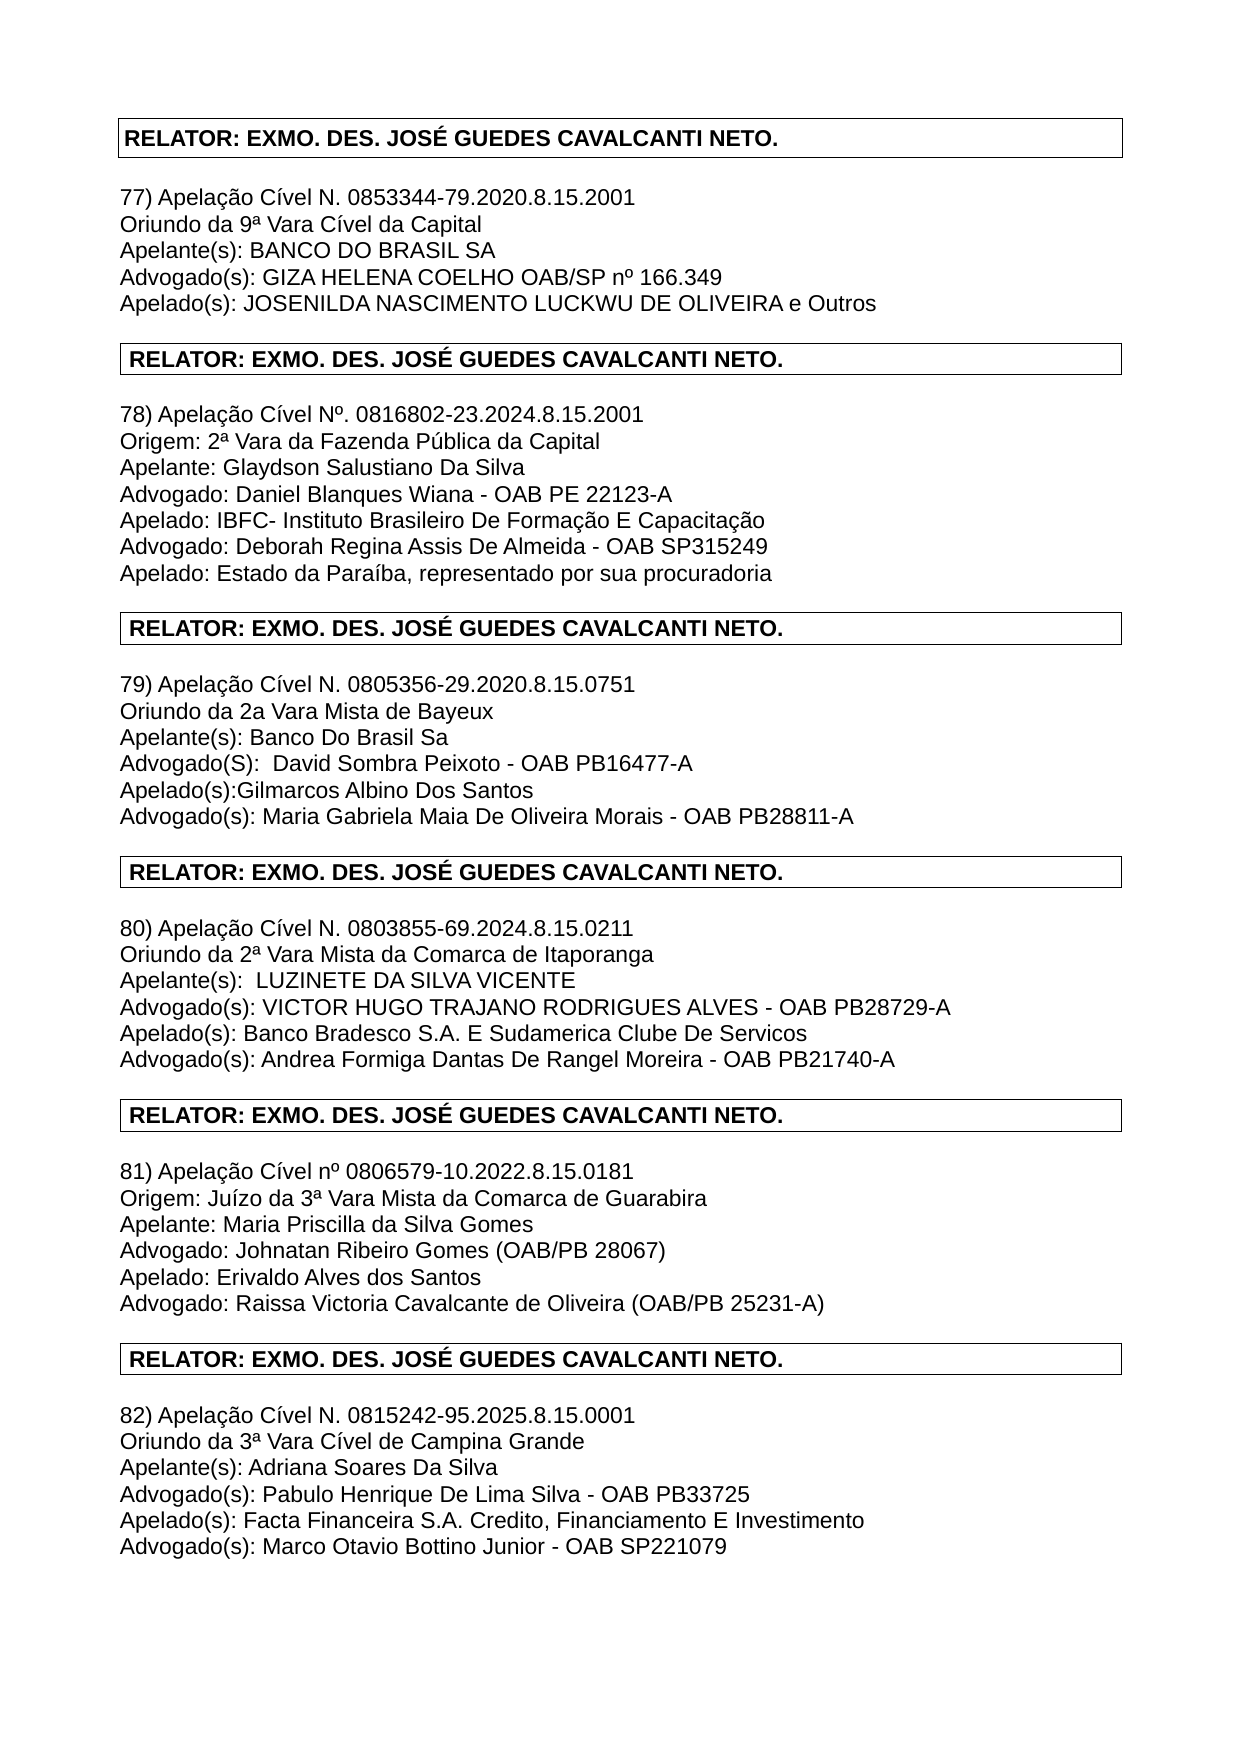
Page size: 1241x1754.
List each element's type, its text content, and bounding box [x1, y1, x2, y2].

text Apelante(s): Adriana Soares Da Silva [119, 1454, 1122, 1481]
text Advogado: Raissa Victoria Cavalcante de Oliveira (OAB/PB 25231-A) [119, 1290, 1122, 1316]
text Apelado: Erivaldo Alves dos Santos [119, 1263, 1122, 1290]
text Advogado: Deborah Regina Assis De Almeida - OAB SP315249 [119, 533, 1122, 559]
text Oriundo da 3ª Vara Cível de Campina Grande [119, 1428, 1122, 1454]
text Advogado(s): Marco Otavio Bottino Junior - OAB SP221079 [119, 1533, 1122, 1560]
text Apelante: Maria Priscilla da Silva Gomes [119, 1211, 1122, 1237]
text 78) Apelação Cível Nº. 0816802-23.2024.8.15.2001 [119, 401, 1122, 428]
text Apelado: IBFC- Instituto Brasileiro De Formação E Capacitação [119, 507, 1122, 533]
table_header RELATOR: EXMO. DES. JOSÉ GUEDES CAVALCANTI NETO. [119, 119, 1122, 157]
text Advogado: Johnatan Ribeiro Gomes (OAB/PB 28067) [119, 1237, 1122, 1263]
text Advogado(s): Andrea Formiga Dantas De Rangel Moreira - OAB PB21740-A [119, 1046, 1122, 1073]
text 77) Apelação Cível N. 0853344-79.2020.8.15.2001 [119, 184, 1122, 211]
text RELATOR: EXMO. DES. JOSÉ GUEDES CAVALCANTI NETO. [121, 857, 1121, 887]
text Origem: 2ª Vara da Fazenda Pública da Capital [119, 428, 1122, 454]
text Advogado(s): Pabulo Henrique De Lima Silva - OAB PB33725 [119, 1481, 1122, 1507]
text Apelante: Glaydson Salustiano Da Silva [119, 454, 1122, 481]
text 81) Apelação Cível nº 0806579-10.2022.8.15.0181 [119, 1158, 1122, 1184]
text Apelado(s): Facta Financeira S.A. Credito, Financiamento E Investimento [119, 1507, 1122, 1533]
text Apelante(s): LUZINETE DA SILVA VICENTE [119, 967, 1122, 994]
text RELATOR: EXMO. DES. JOSÉ GUEDES CAVALCANTI NETO. [121, 613, 1121, 644]
text 82) Apelação Cível N. 0815242-95.2025.8.15.0001 [119, 1402, 1122, 1428]
text RELATOR: EXMO. DES. JOSÉ GUEDES CAVALCANTI NETO. [121, 344, 1121, 374]
text Advogado: Daniel Blanques Wiana - OAB PE 22123-A [119, 481, 1122, 507]
text Oriundo da 2ª Vara Mista da Comarca de Itaporanga [119, 941, 1122, 967]
text Advogado(s): Maria Gabriela Maia De Oliveira Morais - OAB PB28811-A [119, 803, 1122, 829]
text RELATOR: EXMO. DES. JOSÉ GUEDES CAVALCANTI NETO. [121, 1344, 1121, 1374]
text Apelado(s): JOSENILDA NASCIMENTO LUCKWU DE OLIVEIRA e Outros [119, 290, 1122, 316]
text RELATOR: EXMO. DES. JOSÉ GUEDES CAVALCANTI NETO. [121, 1100, 1121, 1131]
text Advogado(s): GIZA HELENA COELHO OAB/SP nº 166.349 [119, 263, 1122, 290]
text Apelado: Estado da Paraíba, representado por sua procuradoria [119, 559, 1122, 586]
text 80) Apelação Cível N. 0803855-69.2024.8.15.0211 [119, 915, 1122, 941]
text Origem: Juízo da 3ª Vara Mista da Comarca de Guarabira [119, 1184, 1122, 1211]
text Oriundo da 9ª Vara Cível da Capital [119, 211, 1122, 237]
text 79) Apelação Cível N. 0805356-29.2020.8.15.0751 [119, 671, 1122, 698]
text Oriundo da 2a Vara Mista de Bayeux [119, 698, 1122, 724]
text Apelado(s): Banco Bradesco S.A. E Sudamerica Clube De Servicos [119, 1020, 1122, 1046]
text Advogado(S): David Sombra Peixoto - OAB PB16477-A [119, 750, 1122, 777]
text Apelante(s): BANCO DO BRASIL SA [119, 237, 1122, 263]
text Apelante(s): Banco Do Brasil Sa [119, 724, 1122, 750]
text Advogado(s): VICTOR HUGO TRAJANO RODRIGUES ALVES - OAB PB28729-A [119, 994, 1122, 1020]
text Apelado(s):Gilmarcos Albino Dos Santos [119, 777, 1122, 803]
